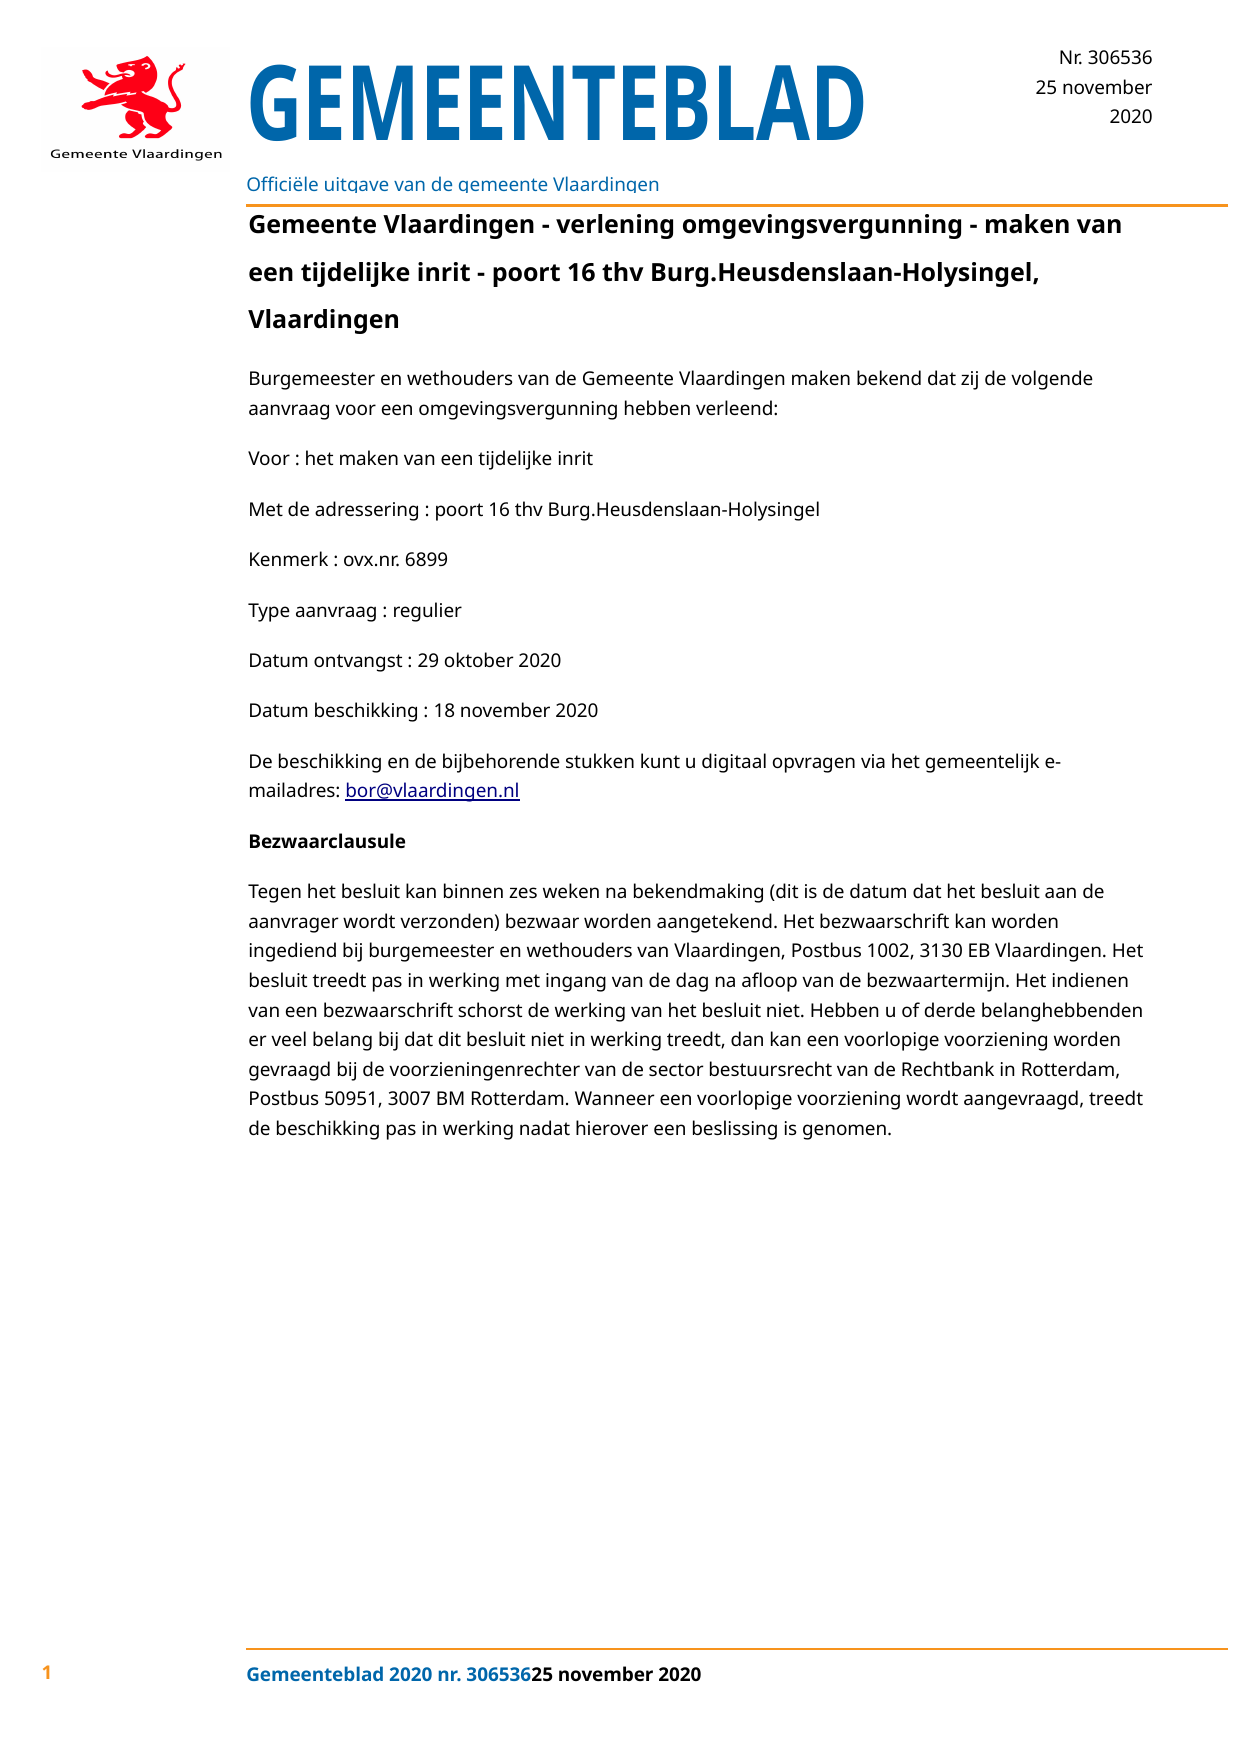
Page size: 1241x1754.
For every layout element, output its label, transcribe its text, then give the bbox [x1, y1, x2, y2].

text Datum beschikking : 18 november 2020 [248, 698, 1152, 723]
text Voor : het maken van een tijdelijke inrit [248, 446, 1152, 471]
text De beschikking en de bijbehorende stukken kunt u digitaal opvragen via het gemeentelijk e-mailadres: bor@vlaardingen.nl [248, 748, 1152, 803]
text Burgemeester en wethouders van de Gemeente Vlaardingen maken bekend dat zij de volgende aanvraag voor een omgevingsvergunning hebben verleend: [248, 366, 1152, 421]
text Datum ontvangst : 29 oktober 2020 [248, 647, 1152, 673]
text Bezwaarclausule [248, 828, 1152, 854]
text Tegen het besluit kan binnen zes weken na bekendmaking (dit is de datum dat het besluit aan de aanvrager wordt verzonden) bezwaar worden aangetekend. Het bezwaarschrift kan worden ingediend bij burgemeester en wethouders van Vlaardingen, Postbus 1002, 3130 EB Vlaardingen. Het besluit treedt pas in werking met ingang van de dag na afloop van de bezwaartermijn. Het indienen van een bezwaarschrift schorst de werking van het besluit niet. Hebben u of derde belanghebbenden er veel belang bij dat dit besluit niet in werking treedt, dan kan een voorlopige voorziening worden gevraagd bij de voorzieningenrechter van de sector bestuursrecht van de Rechtbank in Rotterdam, Postbus 50951, 3007 BM Rotterdam. Wanneer een voorlopige voorziening wordt aangevraagd, treedt de beschikking pas in werking nadat hierover een beslissing is genomen. [248, 878, 1152, 1141]
picture [41, 47, 231, 172]
text Met de adressering : poort 16 thv Burg.Heusdenslaan-Holysingel [248, 496, 1152, 522]
text Type aanvraag : regulier [248, 597, 1152, 622]
text Gemeente Vlaardingen - verlening omgevingsvergunning - maken van een tijdelijke inrit - poort 16 thv Burg.Heusdenslaan-Holysingel, Vlaardingen [248, 207, 1152, 336]
text Kenmerk : ovx.nr. 6899 [248, 546, 1152, 572]
